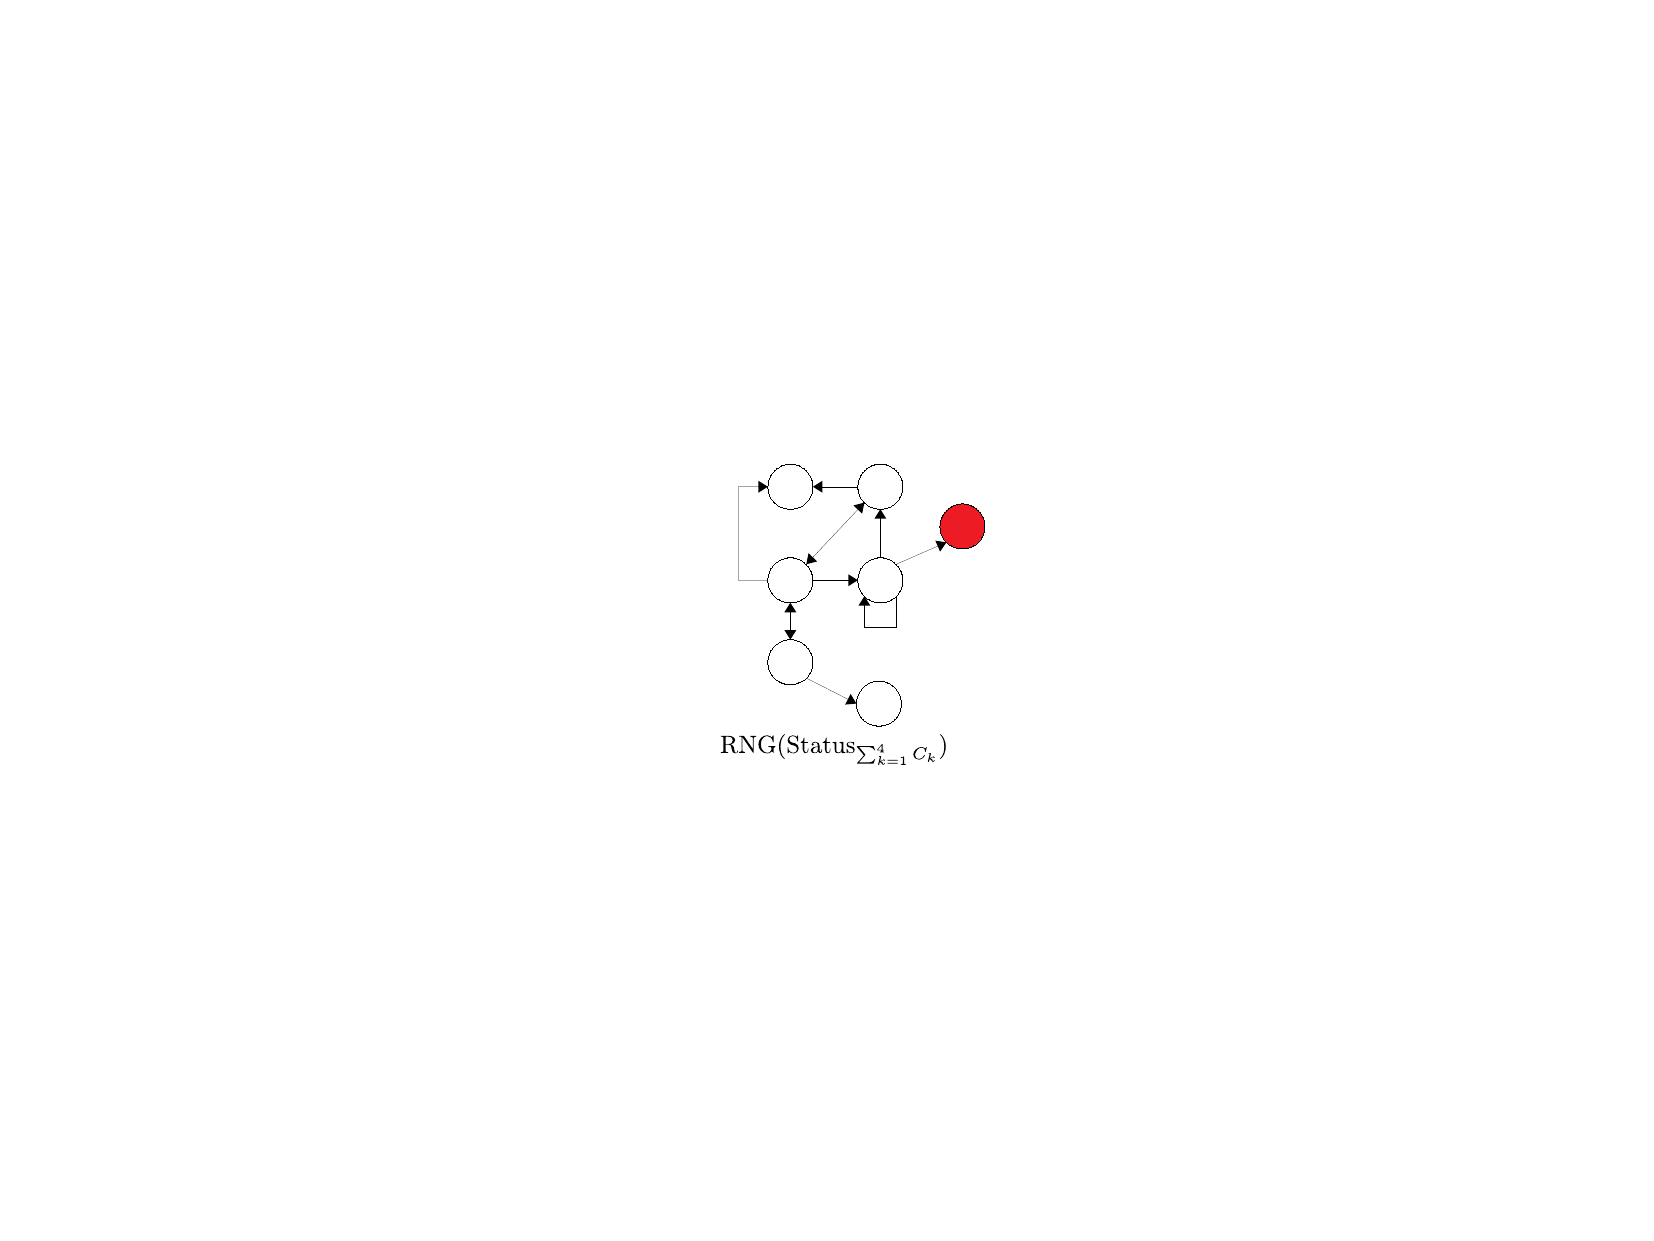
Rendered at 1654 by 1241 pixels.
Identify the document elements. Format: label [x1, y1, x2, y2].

text_box [720, 734, 949, 766]
text_box [939, 503, 985, 549]
